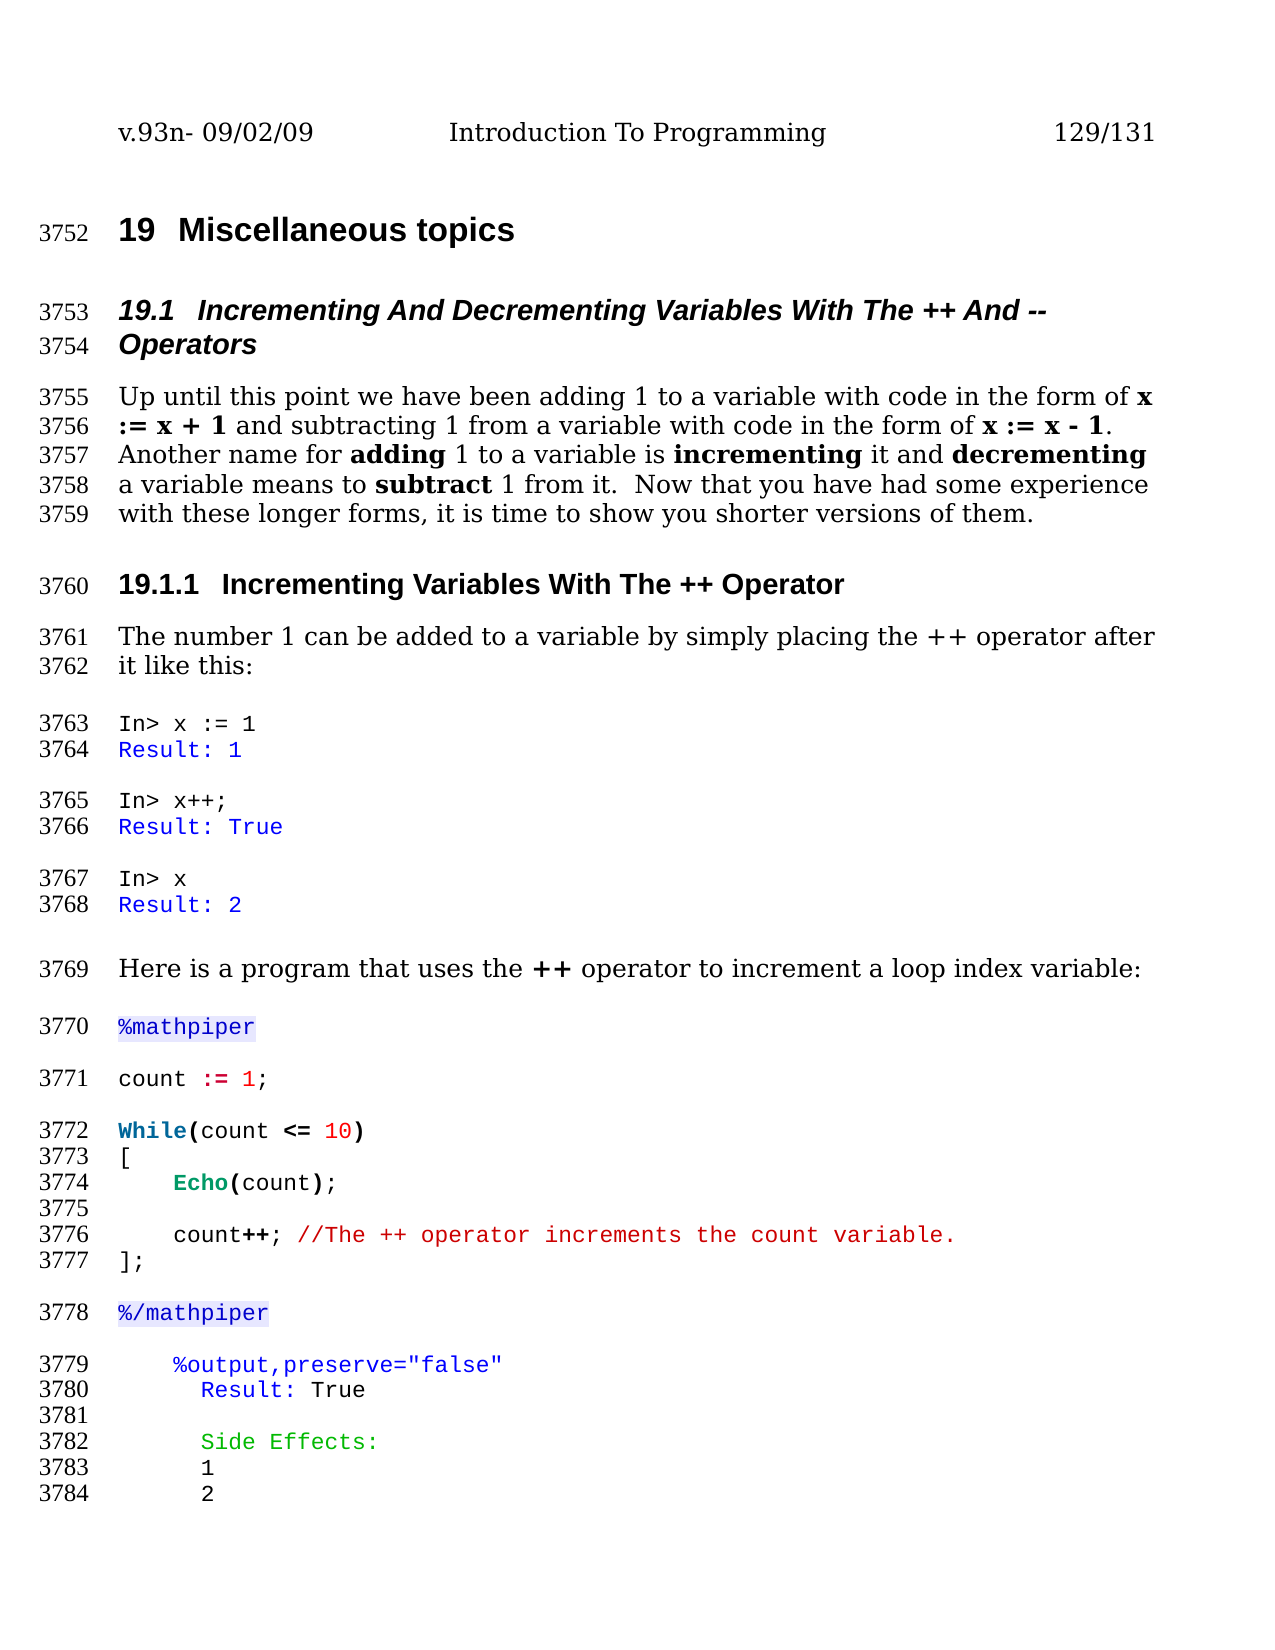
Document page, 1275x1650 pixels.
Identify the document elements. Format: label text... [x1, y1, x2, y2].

text Echo(count); [118, 1171, 1157, 1197]
text Result: 1 [118, 738, 1157, 764]
subtitle Incrementing Variables With The ++ Operator [118, 567, 1157, 601]
text In> x := 1 [118, 712, 1157, 738]
text In> x++; [118, 790, 1157, 816]
text Result: True [118, 1379, 1157, 1405]
subtitle Incrementing And Decrementing Variables With The ++ And -- Operators [118, 293, 1157, 361]
text %/mathpiper [118, 1301, 1157, 1327]
text 1 [118, 1457, 1157, 1483]
text While(count <= 10) [118, 1119, 1157, 1145]
text Result: 2 [118, 893, 1157, 919]
text Side Effects: [118, 1431, 1157, 1457]
text Up until this point we have been adding 1 to a variable with code in the form of x := x + 1 and subtracting 1 from a variable with code in the form of x := x - 1. Another name for adding 1 to a variable is incrementing it and decrementing a variable means to subtract 1 from it. Now that you have had some experience with these longer forms, it is time to show you shorter versions of them. [118, 381, 1157, 528]
text 2 [118, 1483, 1157, 1508]
text Here is a program that uses the ++ operator to increment a loop index variable: [118, 954, 1157, 984]
text count++; //The ++ operator increments the count variable. [118, 1223, 1157, 1249]
text Result: True [118, 816, 1157, 842]
text In> x [118, 868, 1157, 893]
text The number 1 can be added to a variable by simply placing the ++ operator after it like this: [118, 622, 1157, 680]
text count := 1; [118, 1068, 1157, 1093]
text %output,preserve="false" [118, 1353, 1157, 1379]
text [ [118, 1145, 1157, 1171]
text %mathpiper [118, 1016, 1157, 1042]
subtitle Miscellaneous topics [118, 210, 1157, 248]
text ]; [118, 1249, 1157, 1275]
